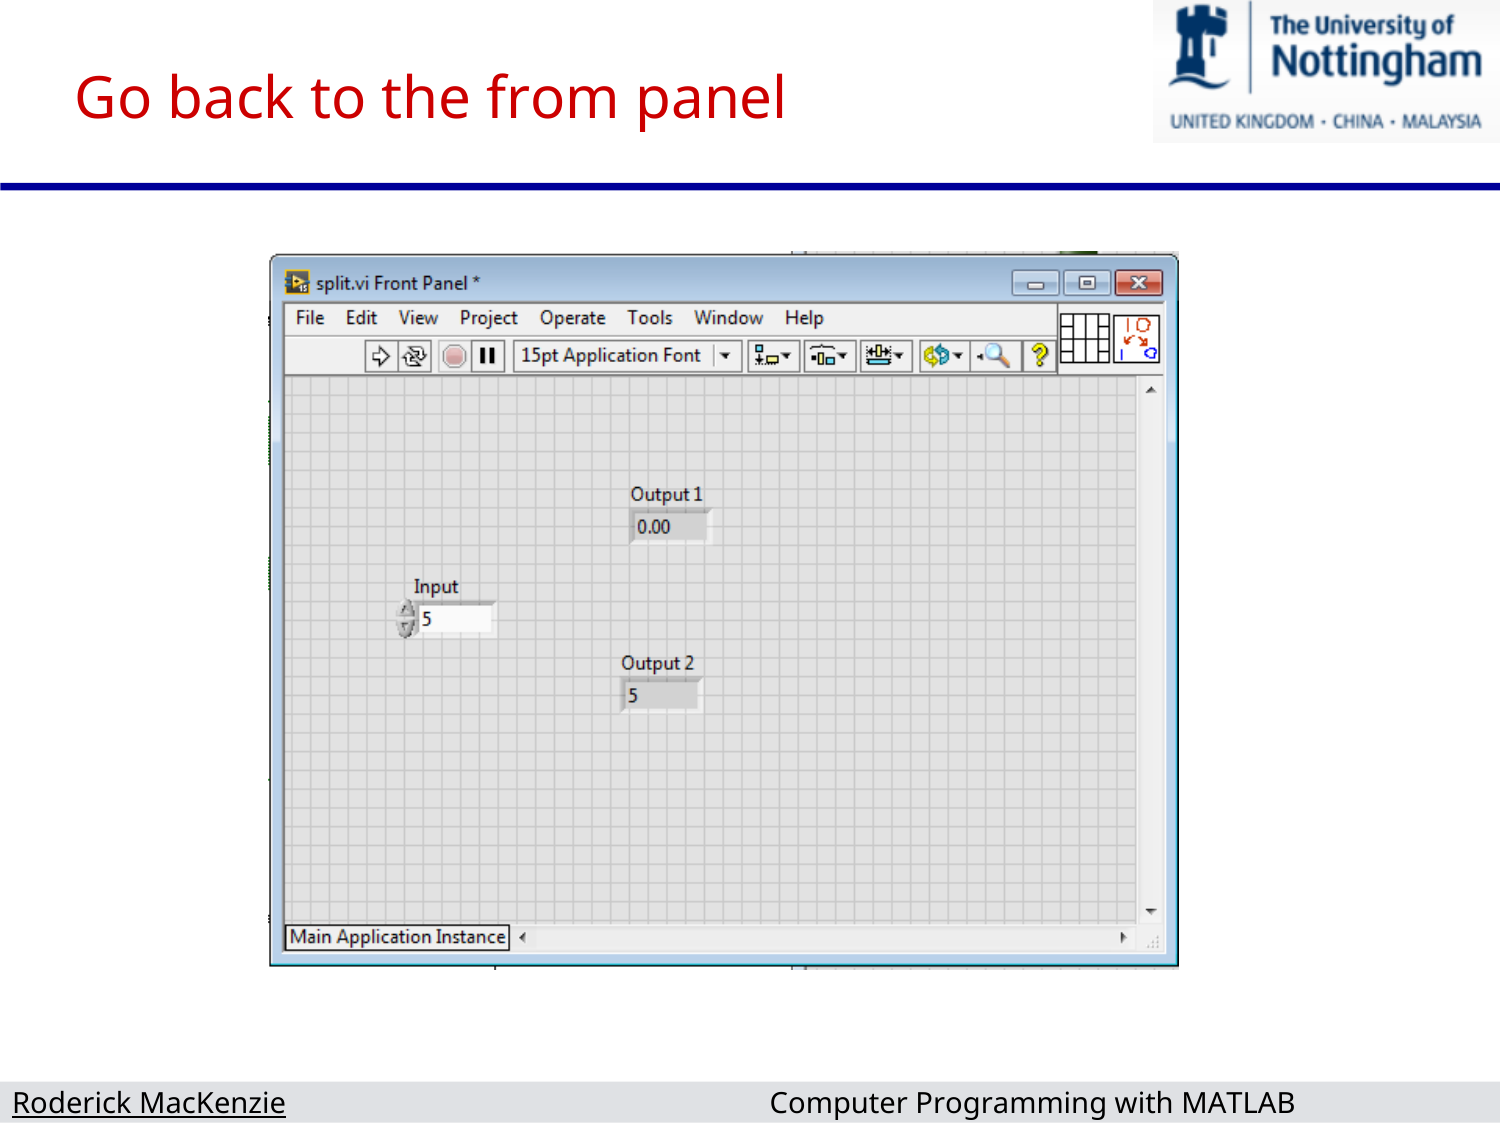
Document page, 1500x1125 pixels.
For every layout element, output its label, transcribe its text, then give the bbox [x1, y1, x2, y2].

picture [1153, 0, 1500, 143]
title Go back to the from panel [59, 25, 1119, 167]
picture [268, 251, 1179, 970]
